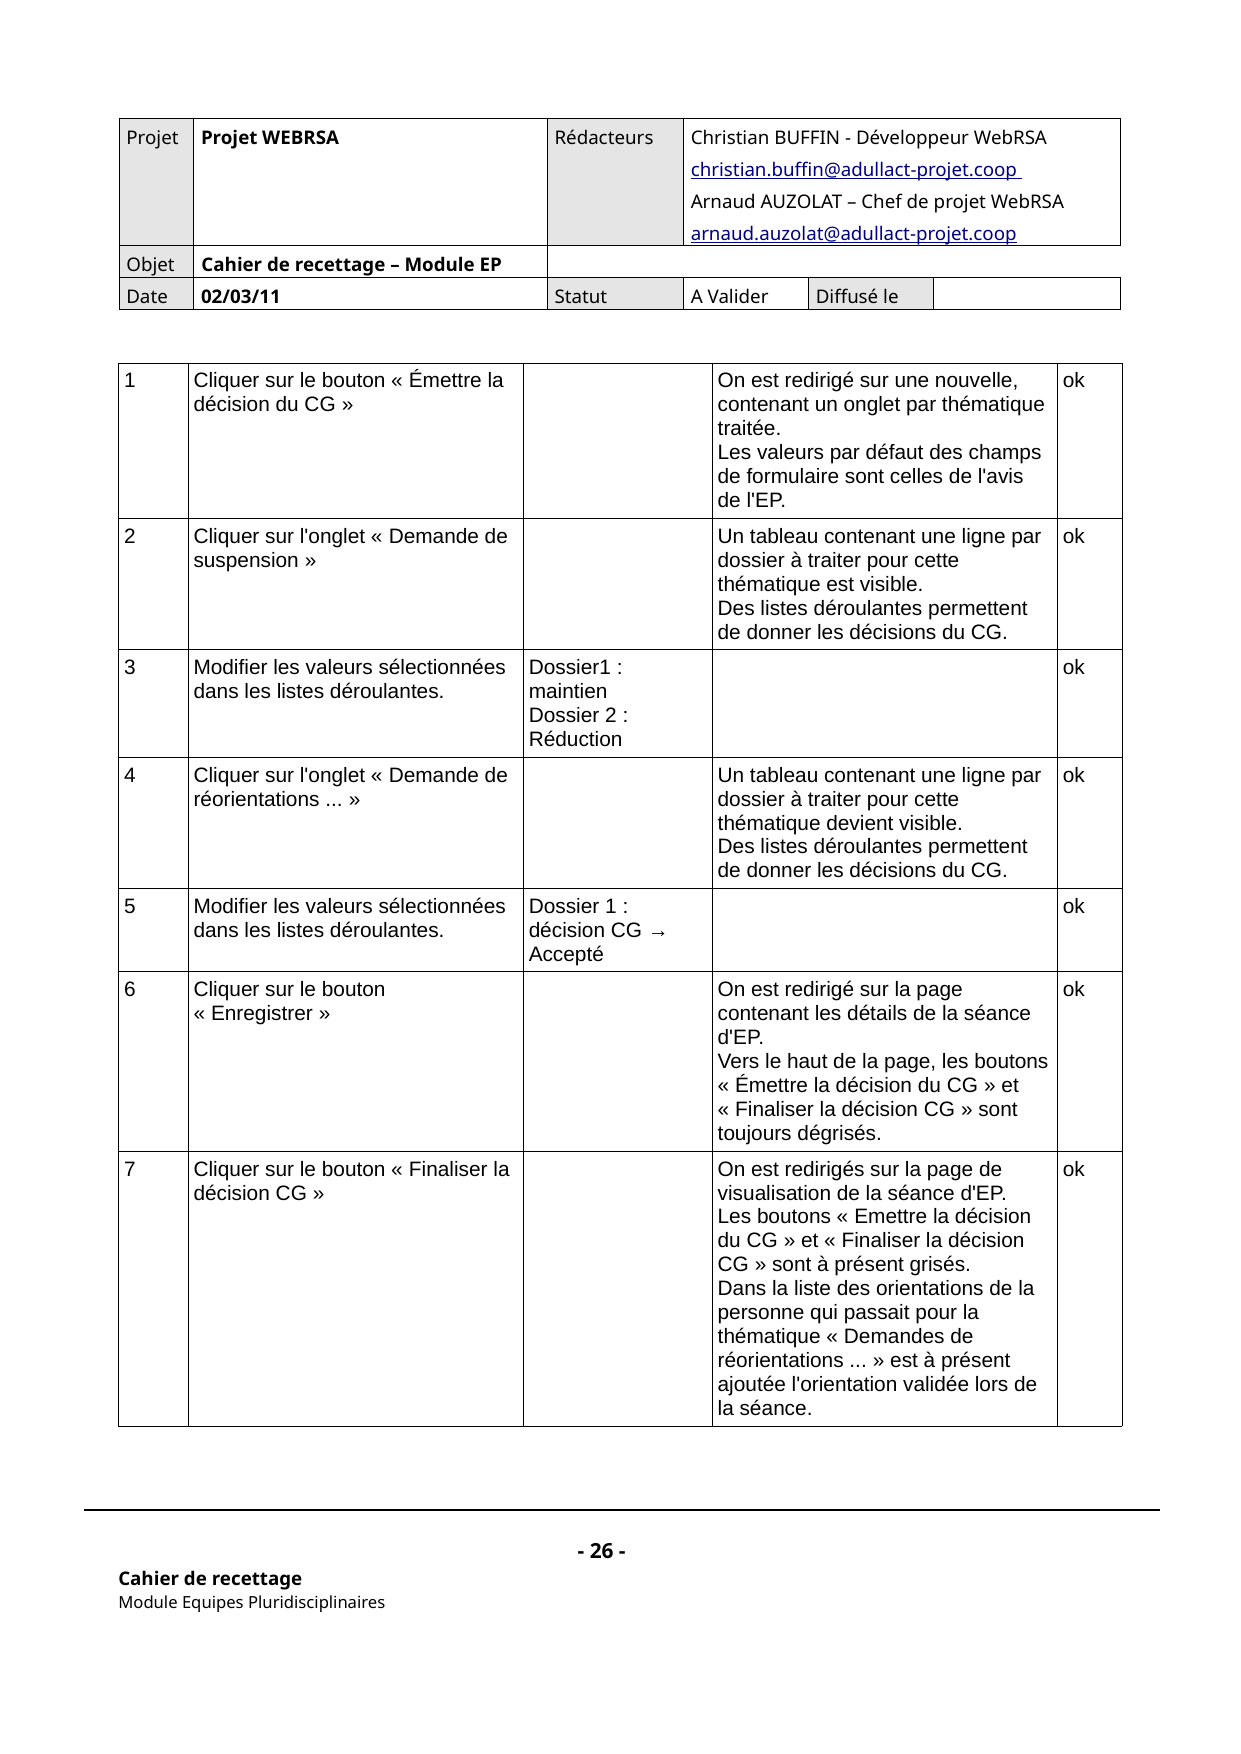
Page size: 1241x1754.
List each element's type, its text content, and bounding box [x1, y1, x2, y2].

table_cell 7 [119, 1152, 188, 1426]
table_cell Dossier1 : maintien Dossier 2 : Réduction [524, 650, 712, 757]
table_cell [524, 364, 712, 518]
table_cell Cliquer sur l'onglet « Demande de réorientations ... » [189, 758, 523, 888]
table_cell Modifier les valeurs sélectionnées dans les listes déroulantes. [189, 650, 523, 757]
table_cell ok [1058, 519, 1122, 649]
table_cell 1 [119, 364, 188, 518]
table_cell Modifier les valeurs sélectionnées dans les listes déroulantes. [189, 889, 523, 971]
table_cell Un tableau contenant une ligne par dossier à traiter pour cette thématique est visible. Des listes déroulantes permettent de donner les décisions du CG. [713, 519, 1057, 649]
table_cell [524, 972, 712, 1151]
table_cell 2 [119, 519, 188, 649]
table_cell ok [1058, 972, 1122, 1151]
table_cell 3 [119, 650, 188, 757]
table_cell 4 [119, 758, 188, 888]
table_cell [524, 758, 712, 888]
table_cell Cliquer sur le bouton « Finaliser la décision CG » [189, 1152, 523, 1426]
table_cell On est redirigés sur la page de visualisation de la séance d'EP. Les boutons « Emettre la décision du CG » et « Finaliser la décision CG » sont à présent grisés. Dans la liste des orientations de la personne qui passait pour la thématique « Demandes de réorientations ... » est à présent ajoutée l'orientation validée lors de la séance. [713, 1152, 1057, 1426]
table_cell [713, 889, 1057, 971]
table_cell [524, 519, 712, 649]
table_cell [713, 650, 1057, 757]
table_cell On est redirigé sur la page contenant les détails de la séance d'EP. Vers le haut de la page, les boutons « Émettre la décision du CG » et « Finaliser la décision CG » sont toujours dégrisés. [713, 972, 1057, 1151]
table_cell Un tableau contenant une ligne par dossier à traiter pour cette thématique devient visible. Des listes déroulantes permettent de donner les décisions du CG. [713, 758, 1057, 888]
table_cell Cliquer sur le bouton « Émettre la décision du CG » [189, 364, 523, 518]
table_cell ok [1058, 889, 1122, 971]
table_cell 5 [119, 889, 188, 971]
table_cell Dossier 1 : décision CG → Accepté [524, 889, 712, 971]
table_cell Cliquer sur le bouton « Enregistrer » [189, 972, 523, 1151]
table_cell On est redirigé sur une nouvelle, contenant un onglet par thématique traitée. Les valeurs par défaut des champs de formulaire sont celles de l'avis de l'EP. [713, 364, 1057, 518]
table_cell ok [1058, 1152, 1122, 1426]
table_cell ok [1058, 364, 1122, 518]
table_cell [524, 1152, 712, 1426]
table_cell 6 [119, 972, 188, 1151]
table_cell Cliquer sur l'onglet « Demande de suspension » [189, 519, 523, 649]
table_cell ok [1058, 758, 1122, 888]
table_cell ok [1058, 650, 1122, 757]
